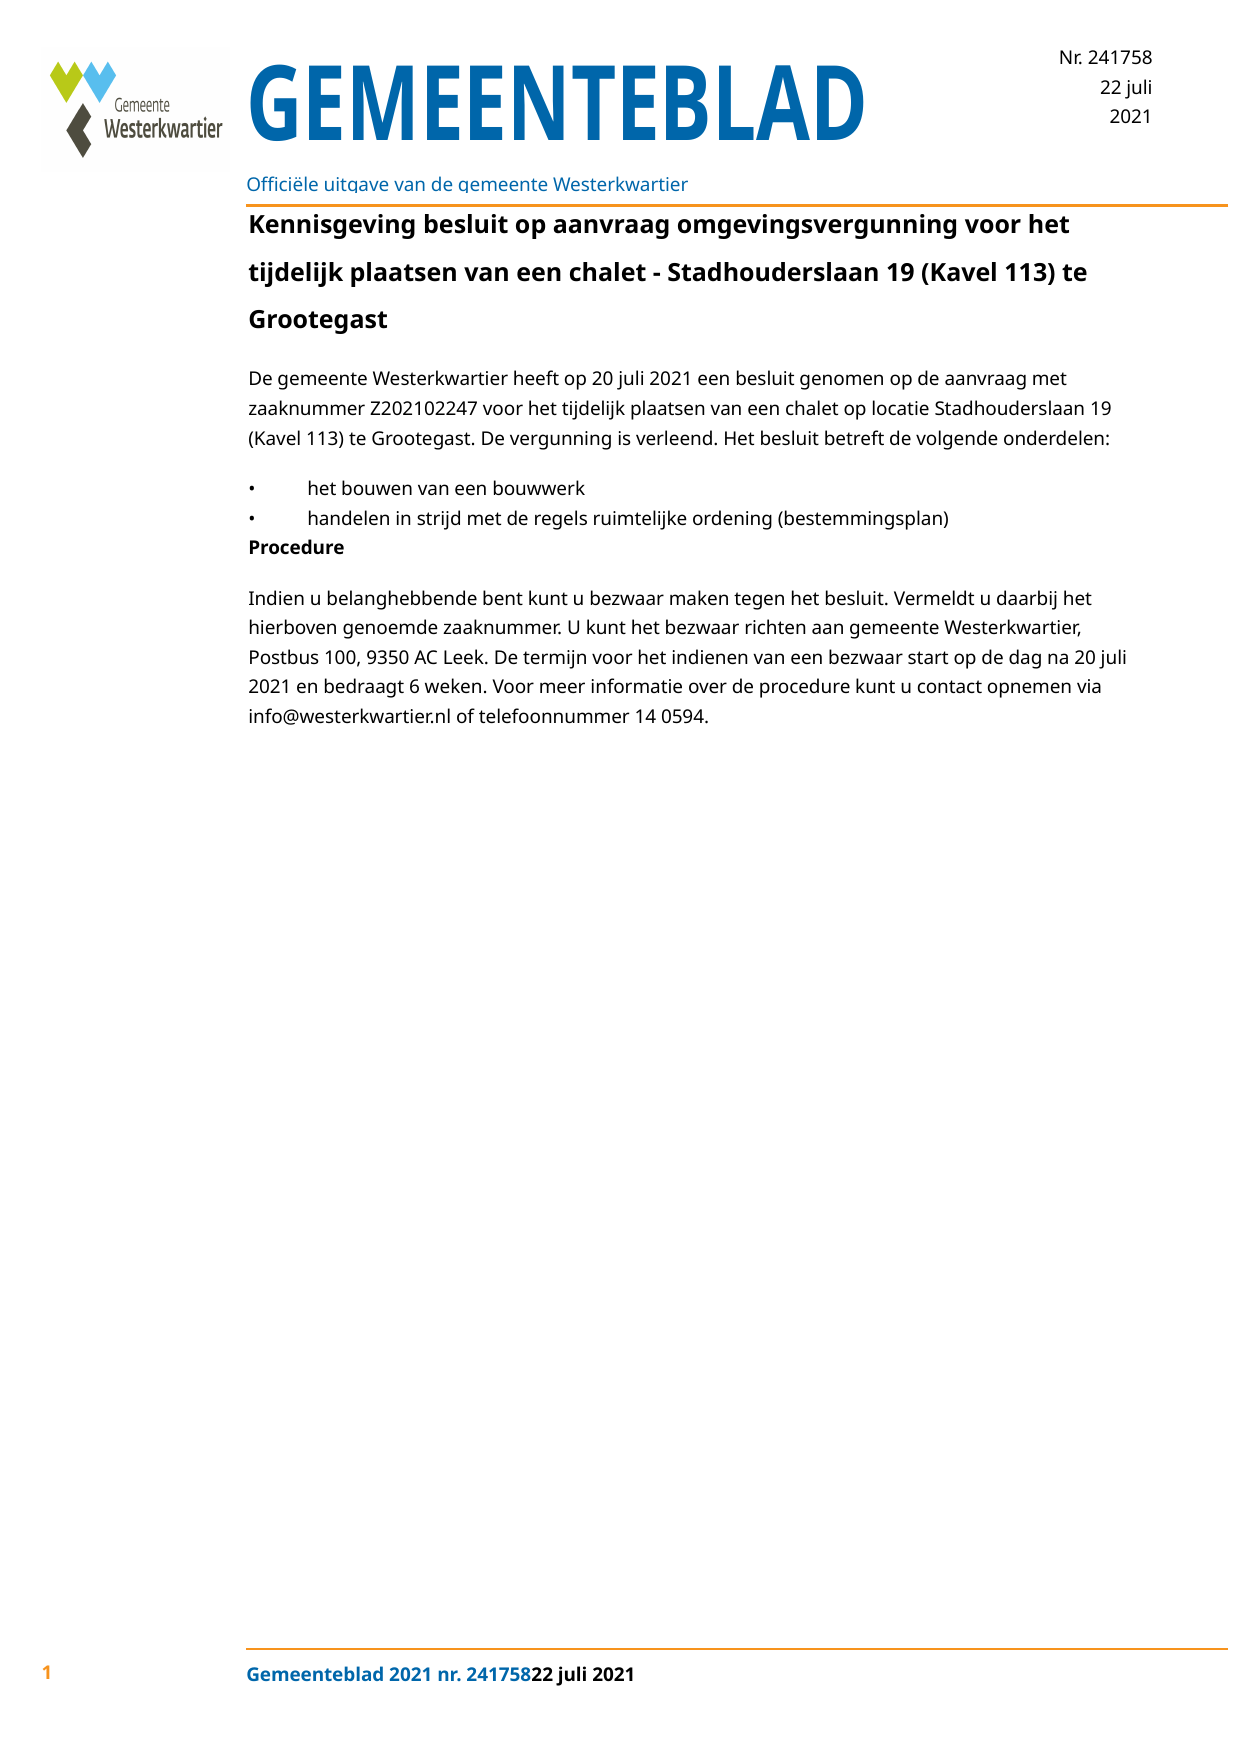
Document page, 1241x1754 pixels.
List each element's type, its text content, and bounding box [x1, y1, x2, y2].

text De gemeente Westerkwartier heeft op 20 juli 2021 een besluit genomen op de aanvraag met zaaknummer Z202102247 voor het tijdelijk plaatsen van een chalet op locatie Stadhouderslaan 19 (Kavel 113) te Grootegast. De vergunning is verleend. Het besluit betreft de volgende onderdelen: [248, 366, 1152, 450]
picture [41, 47, 231, 172]
text Kennisgeving besluit op aanvraag omgevingsvergunning voor het tijdelijk plaatsen van een chalet - Stadhouderslaan 19 (Kavel 113) te Grootegast [248, 207, 1152, 336]
text Procedure [248, 534, 1152, 560]
list het bouwen van een bouwwerk [248, 475, 1152, 501]
text Indien u belanghebbende bent kunt u bezwaar maken tegen het besluit. Vermeldt u daarbij het hierboven genoemde zaaknummer. U kunt het bezwaar richten aan gemeente Westerkwartier, Postbus 100, 9350 AC Leek. De termijn voor het indienen van een bezwaar start op de dag na 20 juli 2021 en bedraagt 6 weken. Voor meer informatie over de procedure kunt u contact opnemen via info@westerkwartier.nl of telefoonnummer 14 0594. [248, 585, 1152, 729]
list handelen in strijd met de regels ruimtelijke ordening (bestemmingsplan) [248, 505, 1152, 530]
